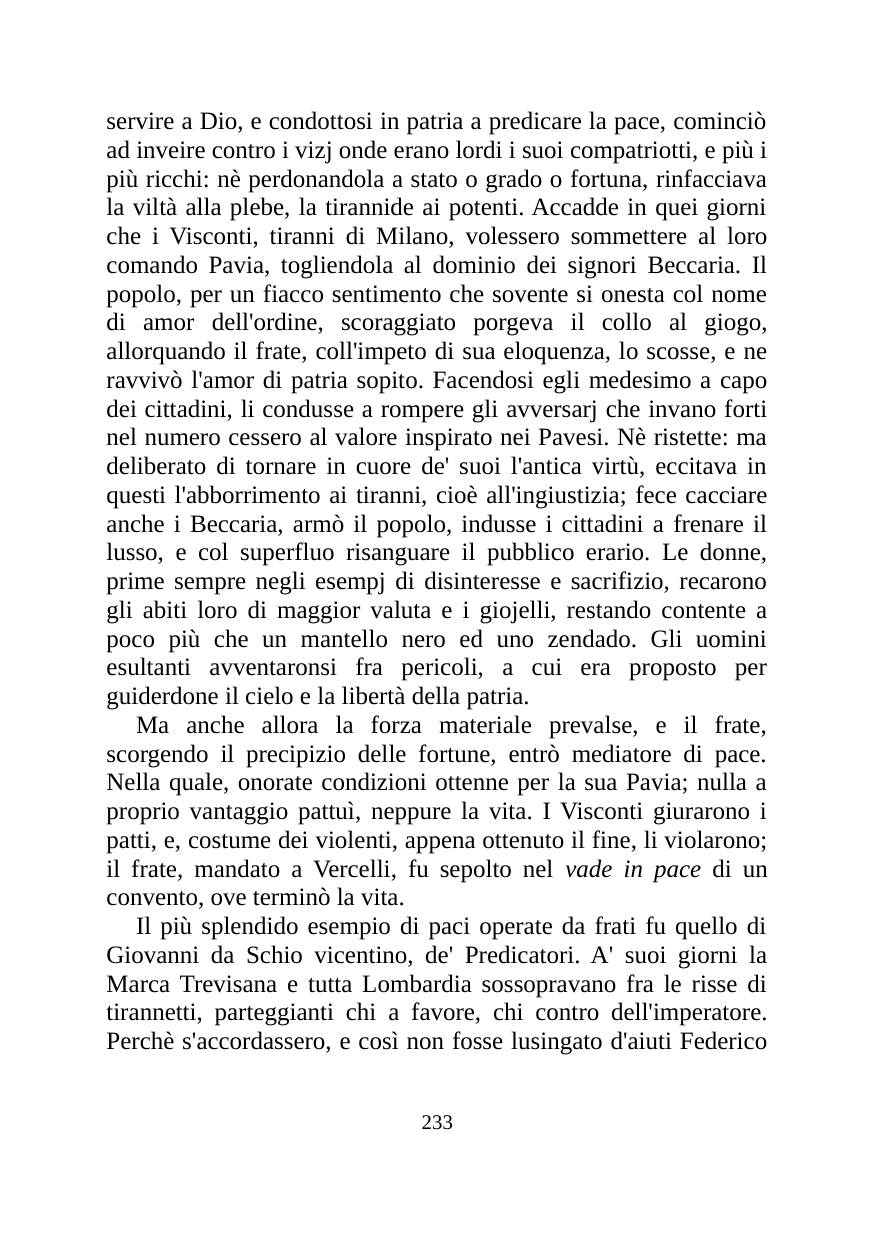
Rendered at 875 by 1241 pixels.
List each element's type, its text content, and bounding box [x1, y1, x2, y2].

text Ma anche allora la forza materiale prevalse, e il frate, scorgendo il precipizio delle fortune, entrò mediatore di pace. Nella quale, onorate condizioni ottenne per la sua Pavia; nulla a proprio vantaggio pattuì, neppure la vita. I Visconti giurarono i patti, e, costume dei violenti, appena ottenuto il fine, li violarono; il frate, mandato a Vercelli, fu sepolto nel vade in pace di un convento, ove terminò la vita. [106, 710, 768, 911]
text Il più splendido esempio di paci operate da frati fu quello di Giovanni da Schio vicentino, de' Predicatori. A' suoi giorni la Marca Trevisana e tutta Lombardia sossopravano fra le risse di tirannetti, parteggianti chi a favore, chi contro dell'imperatore. Perchè s'accordassero, e così non fosse lusingato d'aiuti Federico [106, 911, 768, 1055]
text servire a Dio, e condottosi in patria a predicare la pace, cominciò ad inveire contro i vizj onde erano lordi i suoi compatriotti, e più i più ricchi: nè perdonandola a stato o grado o fortuna, rinfacciava la viltà alla plebe, la tirannide ai potenti. Accadde in quei giorni che i Visconti, tiranni di Milano, volessero sommettere al loro comando Pavia, togliendola al dominio dei signori Beccaria. Il popolo, per un fiacco sentimento che sovente si onesta col nome di amor dell'ordine, scoraggiato porgeva il collo al giogo, allorquando il frate, coll'impeto di sua eloquenza, lo scosse, e ne ravvivò l'amor di patria sopito. Facendosi egli medesimo a capo dei cittadini, li condusse a rompere gli avversarj che invano forti nel numero cessero al valore inspirato nei Pavesi. Nè ristette: ma deliberato di tornare in cuore de' suoi l'antica virtù, eccitava in questi l'abborrimento ai tiranni, cioè all'ingiustizia; fece cacciare anche i Beccaria, armò il popolo, indusse i cittadini a frenare il lusso, e col superfluo risanguare il pubblico erario. Le donne, prime sempre negli esempj di disinteresse e sacrifizio, recarono gli abiti loro di maggior valuta e i giojelli, restando contente a poco più che un mantello nero ed uno zendado. Gli uomini esultanti avventaronsi fra pericoli, a cui era proposto per guiderdone il cielo e la libertà della patria. [106, 106, 768, 710]
